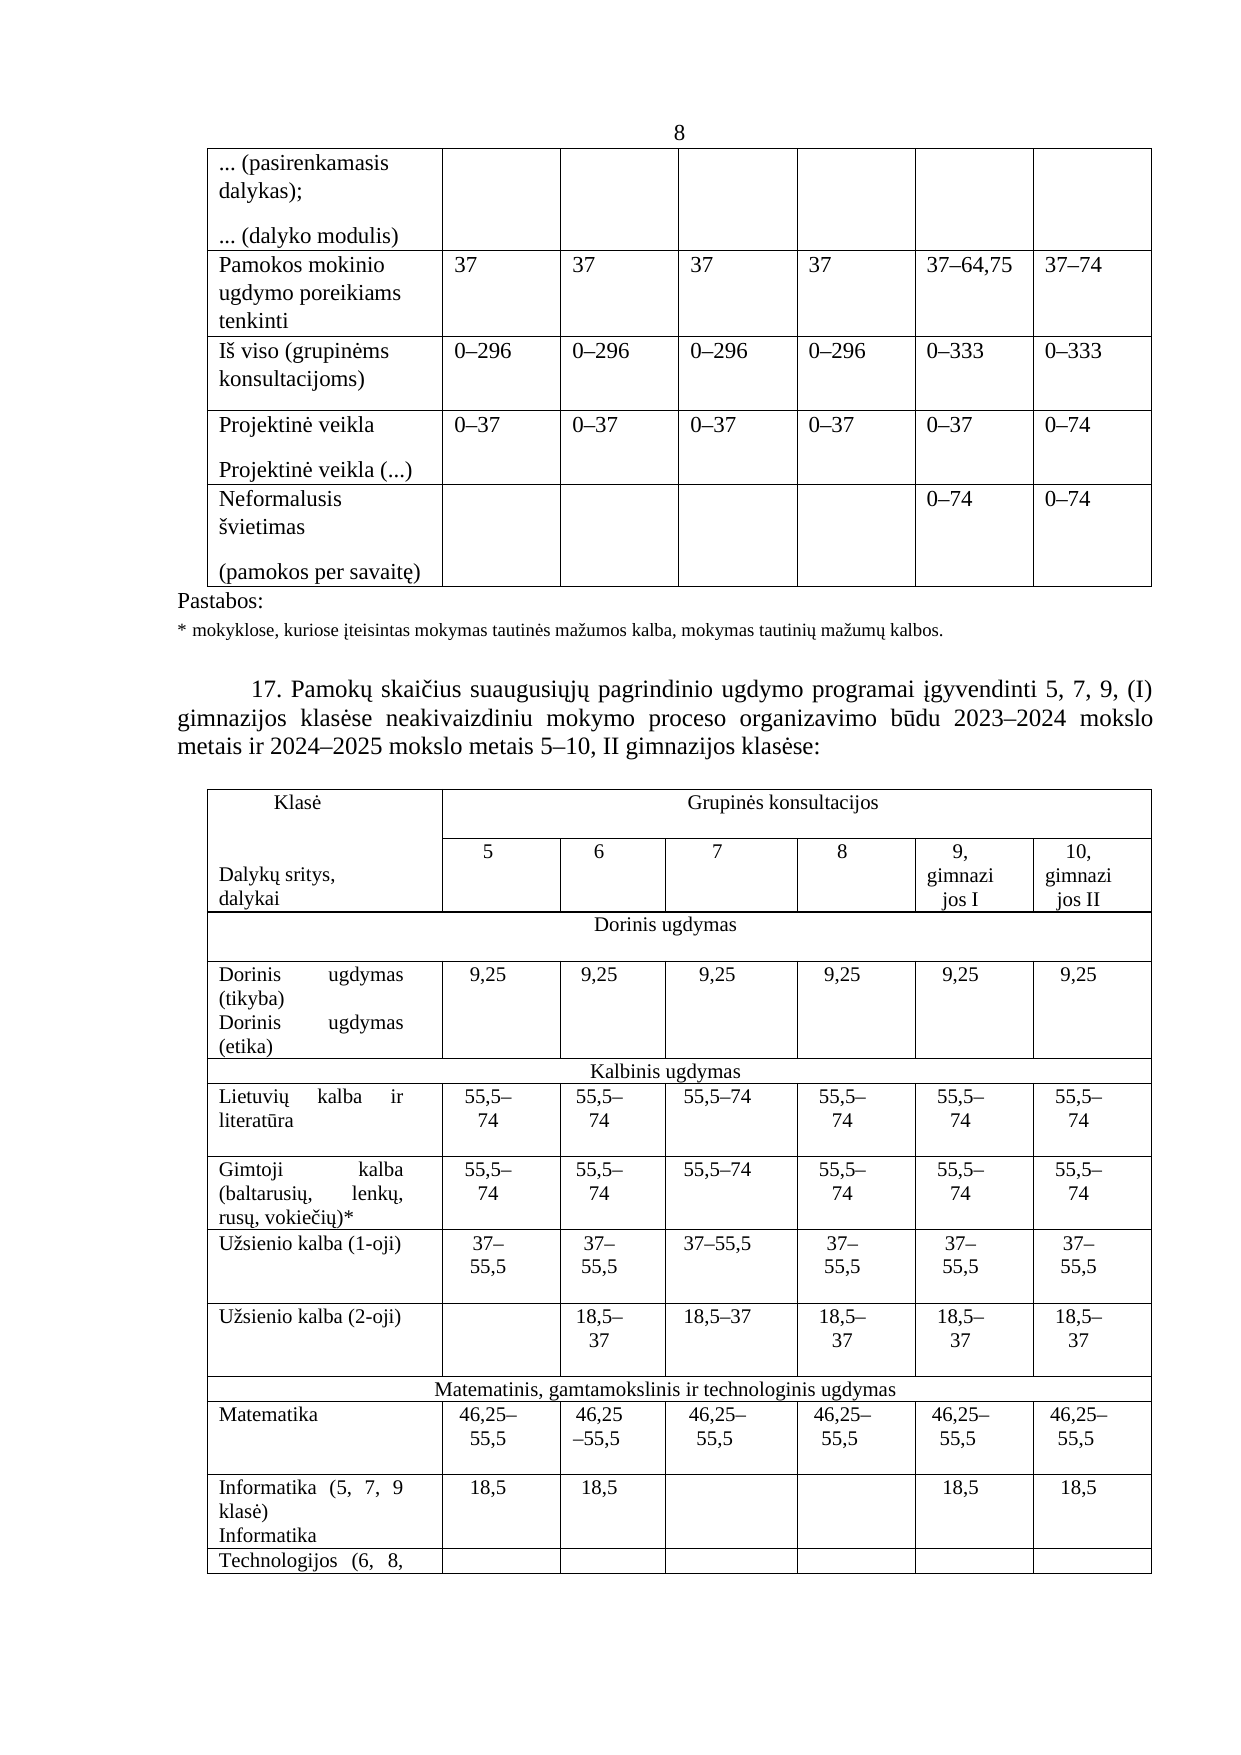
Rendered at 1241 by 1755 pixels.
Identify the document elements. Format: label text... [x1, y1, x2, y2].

table_cell 37 [798, 251, 915, 336]
table_cell Pamokos mokinio ugdymo poreikiams tenkinti [208, 251, 442, 336]
table_cell 55,5–74 [443, 1157, 560, 1229]
table_cell Matematinis, gamtamokslinis ir technologinis ugdymas [208, 1377, 1151, 1401]
table_cell 55,5–74 [916, 1157, 1033, 1229]
table_cell 55,5–74 [1034, 1157, 1151, 1229]
table_cell Technologijos (6, 8, [208, 1549, 442, 1572]
table_cell 8 [798, 839, 915, 911]
table_cell 46,25–55,5 [798, 1402, 915, 1474]
table_cell Matematika [208, 1402, 442, 1474]
table_cell 37–55,5 [916, 1230, 1033, 1303]
table_cell 0–333 [1034, 337, 1151, 410]
table_cell 0–37 [679, 411, 797, 484]
table_cell ... (pasirenkamasis dalykas); ... (dalyko modulis) [208, 149, 442, 250]
table_cell Iš viso (grupinėms konsultacijoms) [208, 337, 442, 410]
table_cell 6 [561, 839, 665, 911]
table_cell 55,5–74 [1034, 1084, 1151, 1156]
table_cell 46,25–55,5 [666, 1402, 797, 1474]
table_cell 0–74 [1034, 485, 1151, 586]
table_cell [443, 149, 560, 250]
table_cell [798, 1475, 915, 1547]
table_cell Projektinė veikla Projektinė veikla (...) [208, 411, 442, 484]
table_cell Lietuvių kalba ir literatūra [208, 1084, 442, 1156]
table_cell [561, 149, 678, 250]
table_cell 9,25 [798, 962, 915, 1058]
table_cell 18,5–37 [561, 1304, 665, 1376]
table_cell 18,5–37 [666, 1304, 797, 1376]
table_cell [1034, 149, 1151, 250]
table_cell 18,5 [916, 1475, 1033, 1547]
text 17. Pamokų skaičius suaugusiųjų pagrindinio ugdymo programai įgyvendinti 5, 7, 9, (I) gimnazijos klasėse neakivaizdiniu mokymo proceso organizavimo būdu 2023–2024 mokslo metais ir 2024–2025 mokslo metais 5–10, II gimnazijos klasėse: [177, 674, 1154, 760]
table_cell Gimtoji kalba (baltarusių, lenkų, rusų, vokiečių)* [208, 1157, 442, 1229]
table_cell 7 [666, 839, 797, 911]
table_cell [561, 485, 678, 586]
table_cell 10, gimnazijos II [1034, 839, 1151, 911]
table_cell 18,5 [443, 1475, 560, 1547]
table_cell 37–64,75 [916, 251, 1033, 336]
table_cell 37 [561, 251, 678, 336]
table_cell 9,25 [443, 962, 560, 1058]
table_cell [798, 1549, 915, 1572]
table_cell [798, 149, 915, 250]
table_cell 9,25 [561, 962, 665, 1058]
table_cell [443, 1304, 560, 1376]
table_cell [916, 1549, 1033, 1572]
table_cell [798, 485, 915, 586]
text * mokyklose, kuriose įteisintas mokymas tautinės mažumos kalba, mokymas tautinių mažumų kalbos. [177, 615, 1182, 641]
table_cell 46,25–55,5 [443, 1402, 560, 1474]
table_cell 9,25 [666, 962, 797, 1058]
table_cell 46,25–55,5 [561, 1402, 665, 1474]
table_cell 55,5–74 [561, 1157, 665, 1229]
table_cell 18,5–37 [798, 1304, 915, 1376]
table_cell Kalbinis ugdymas [208, 1059, 1151, 1083]
table_cell Neformalusis švietimas (pamokos per savaitę) [208, 485, 442, 586]
table_cell 37–55,5 [561, 1230, 665, 1303]
table_cell 0–296 [679, 337, 797, 410]
table_cell 9,25 [1034, 962, 1151, 1058]
table_cell Dorinis ugdymas (tikyba) Dorinis ugdymas (etika) [208, 962, 442, 1058]
table_cell 0–296 [561, 337, 678, 410]
table_cell 0–74 [916, 485, 1033, 586]
table_cell 55,5–74 [443, 1084, 560, 1156]
table_cell Užsienio kalba (1-oji) [208, 1230, 442, 1303]
table_cell Užsienio kalba (2-oji) [208, 1304, 442, 1376]
table_cell 18,5 [1034, 1475, 1151, 1547]
table_cell 46,25–55,5 [916, 1402, 1033, 1474]
table_cell 0–37 [443, 411, 560, 484]
table_cell [443, 485, 560, 586]
table_header Grupinės konsultacijos [443, 790, 1151, 838]
table_cell 37–55,5 [443, 1230, 560, 1303]
table_cell 18,5–37 [1034, 1304, 1151, 1376]
table_cell 0–37 [798, 411, 915, 484]
table_cell 55,5–74 [798, 1157, 915, 1229]
table_cell 9,25 [916, 962, 1033, 1058]
table_cell [443, 1549, 560, 1572]
table_cell Informatika (5, 7, 9 klasė) Informatika [208, 1475, 442, 1547]
table_cell Dorinis ugdymas [208, 913, 1151, 961]
table_cell 0–333 [916, 337, 1033, 410]
table_cell 0–37 [561, 411, 678, 484]
table_cell 55,5–74 [916, 1084, 1033, 1156]
table_cell 0–37 [916, 411, 1033, 484]
table_cell 37 [679, 251, 797, 336]
table_cell [679, 149, 797, 250]
table_cell 37–55,5 [798, 1230, 915, 1303]
table_cell 55,5–74 [561, 1084, 665, 1156]
table_cell 37–55,5 [666, 1230, 797, 1303]
table_cell 5 [443, 839, 560, 911]
table_cell [1034, 1549, 1151, 1572]
table_cell 0–74 [1034, 411, 1151, 484]
table_cell 18,5 [561, 1475, 665, 1547]
table_cell [679, 485, 797, 586]
table_cell [666, 1549, 797, 1572]
table_cell 55,5–74 [666, 1084, 797, 1156]
table_header Klasė Dalykų sritys, dalykai [208, 790, 442, 911]
table_cell 46,25–55,5 [1034, 1402, 1151, 1474]
text Pastabos: [177, 587, 1182, 613]
table_cell 55,5–74 [798, 1084, 915, 1156]
table_cell 9, gimnazijos I [916, 839, 1033, 911]
table_cell [916, 149, 1033, 250]
table_cell 37–55,5 [1034, 1230, 1151, 1303]
table_cell 0–296 [798, 337, 915, 410]
table_cell [561, 1549, 665, 1572]
table_cell 18,5–37 [916, 1304, 1033, 1376]
table_cell 37 [443, 251, 560, 336]
table_cell 55,5–74 [666, 1157, 797, 1229]
table_cell [666, 1475, 797, 1547]
table_cell 37–74 [1034, 251, 1151, 336]
table_cell 0–296 [443, 337, 560, 410]
